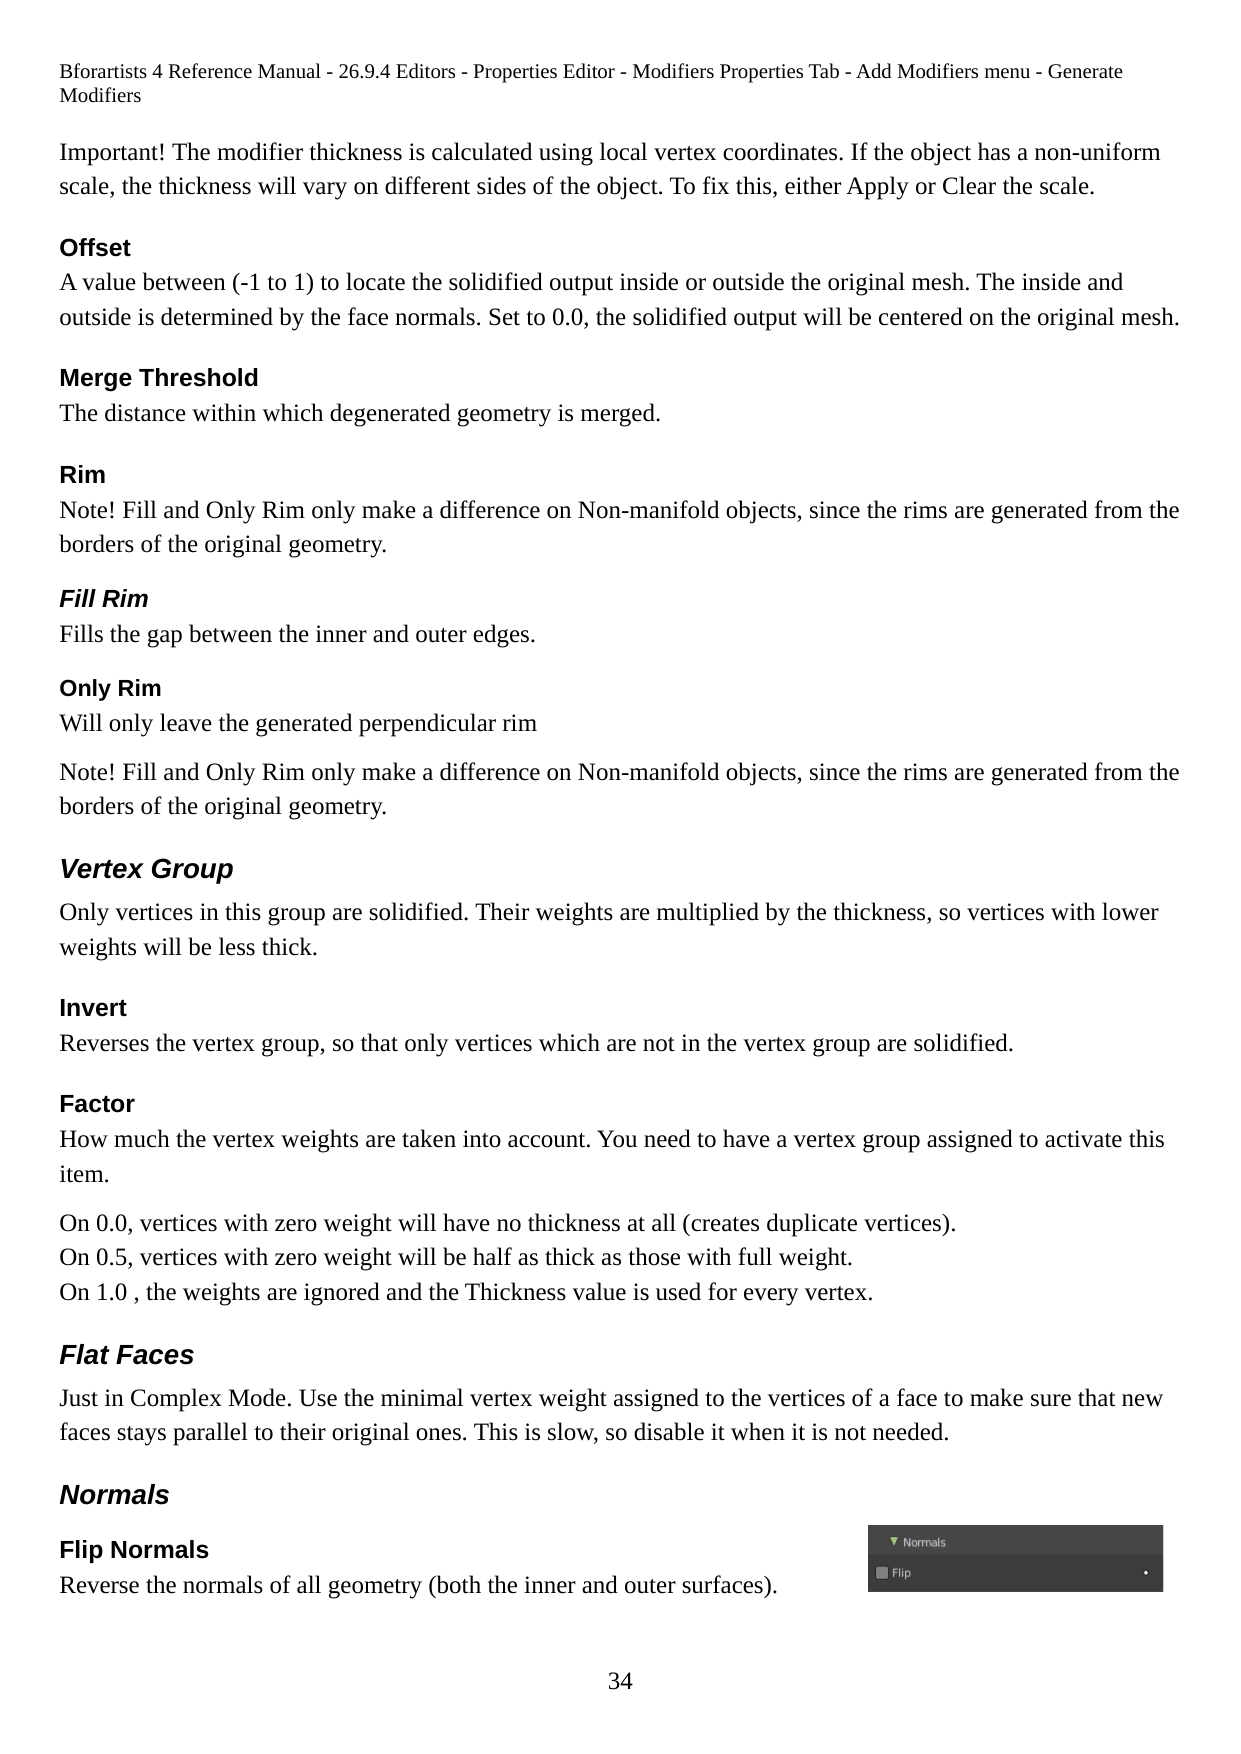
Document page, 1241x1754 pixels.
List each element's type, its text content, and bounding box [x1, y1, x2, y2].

subtitle Rim [59, 460, 1181, 488]
subtitle Vertex Group [59, 853, 1181, 884]
subtitle Factor [59, 1089, 1181, 1118]
text Will only leave the generated perpendicular rim [59, 708, 1181, 736]
subtitle Flip Normals [59, 1536, 868, 1564]
text Fills the gap between the inner and outer edges. [59, 619, 1181, 648]
picture [868, 1525, 1164, 1592]
subtitle Offset [59, 233, 1181, 261]
subtitle Fill Rim [59, 584, 1181, 613]
subtitle Normals [59, 1479, 1181, 1511]
text Reverses the vertex group, so that only vertices which are not in the vertex group are solidified. [59, 1028, 1181, 1057]
text The distance within which degenerated geometry is merged. [59, 398, 1181, 427]
subtitle [1164, 1536, 1181, 1564]
text Note! Fill and Only Rim only make a difference on Non-manifold objects, since the rims are generated from the borders of the original geometry. [59, 757, 1181, 820]
subtitle Invert [59, 993, 1181, 1022]
text On 0.0, vertices with zero weight will have no thickness at all (creates duplicate vertices). On 0.5, vertices with zero weight will be half as thick as those with full weight. On 1.0 , the weights are ignored and the Thickness value is used for every vertex. [59, 1208, 1181, 1306]
subtitle Merge Threshold [59, 363, 1181, 392]
subtitle Only Rim [59, 674, 1181, 701]
text Note! Fill and Only Rim only make a difference on Non-manifold objects, since the rims are generated from the borders of the original geometry. [59, 495, 1181, 558]
text Important! The modifier thickness is calculated using local vertex coordinates. If the object has a non-uniform scale, the thickness will vary on different sides of the object. To fix this, either Apply or Clear the scale. [59, 137, 1181, 200]
text Reverse the normals of all geometry (both the inner and outer surfaces). [59, 1570, 1181, 1599]
subtitle Flat Faces [59, 1338, 1181, 1370]
text How much the vertex weights are taken into account. You need to have a vertex group assigned to activate this item. [59, 1124, 1181, 1187]
text Just in Complex Mode. Use the minimal vertex weight assigned to the vertices of a face to make sure that new faces stays parallel to their original ones. This is slow, so disable it when it is not needed. [59, 1383, 1181, 1446]
text Only vertices in this group are solidified. Their weights are multiplied by the thickness, so vertices with lower weights will be less thick. [59, 897, 1181, 960]
text A value between (-1 to 1) to locate the solidified output inside or outside the original mesh. The inside and outside is determined by the face normals. Set to 0.0, the solidified output will be centered on the original mesh. [59, 267, 1181, 331]
